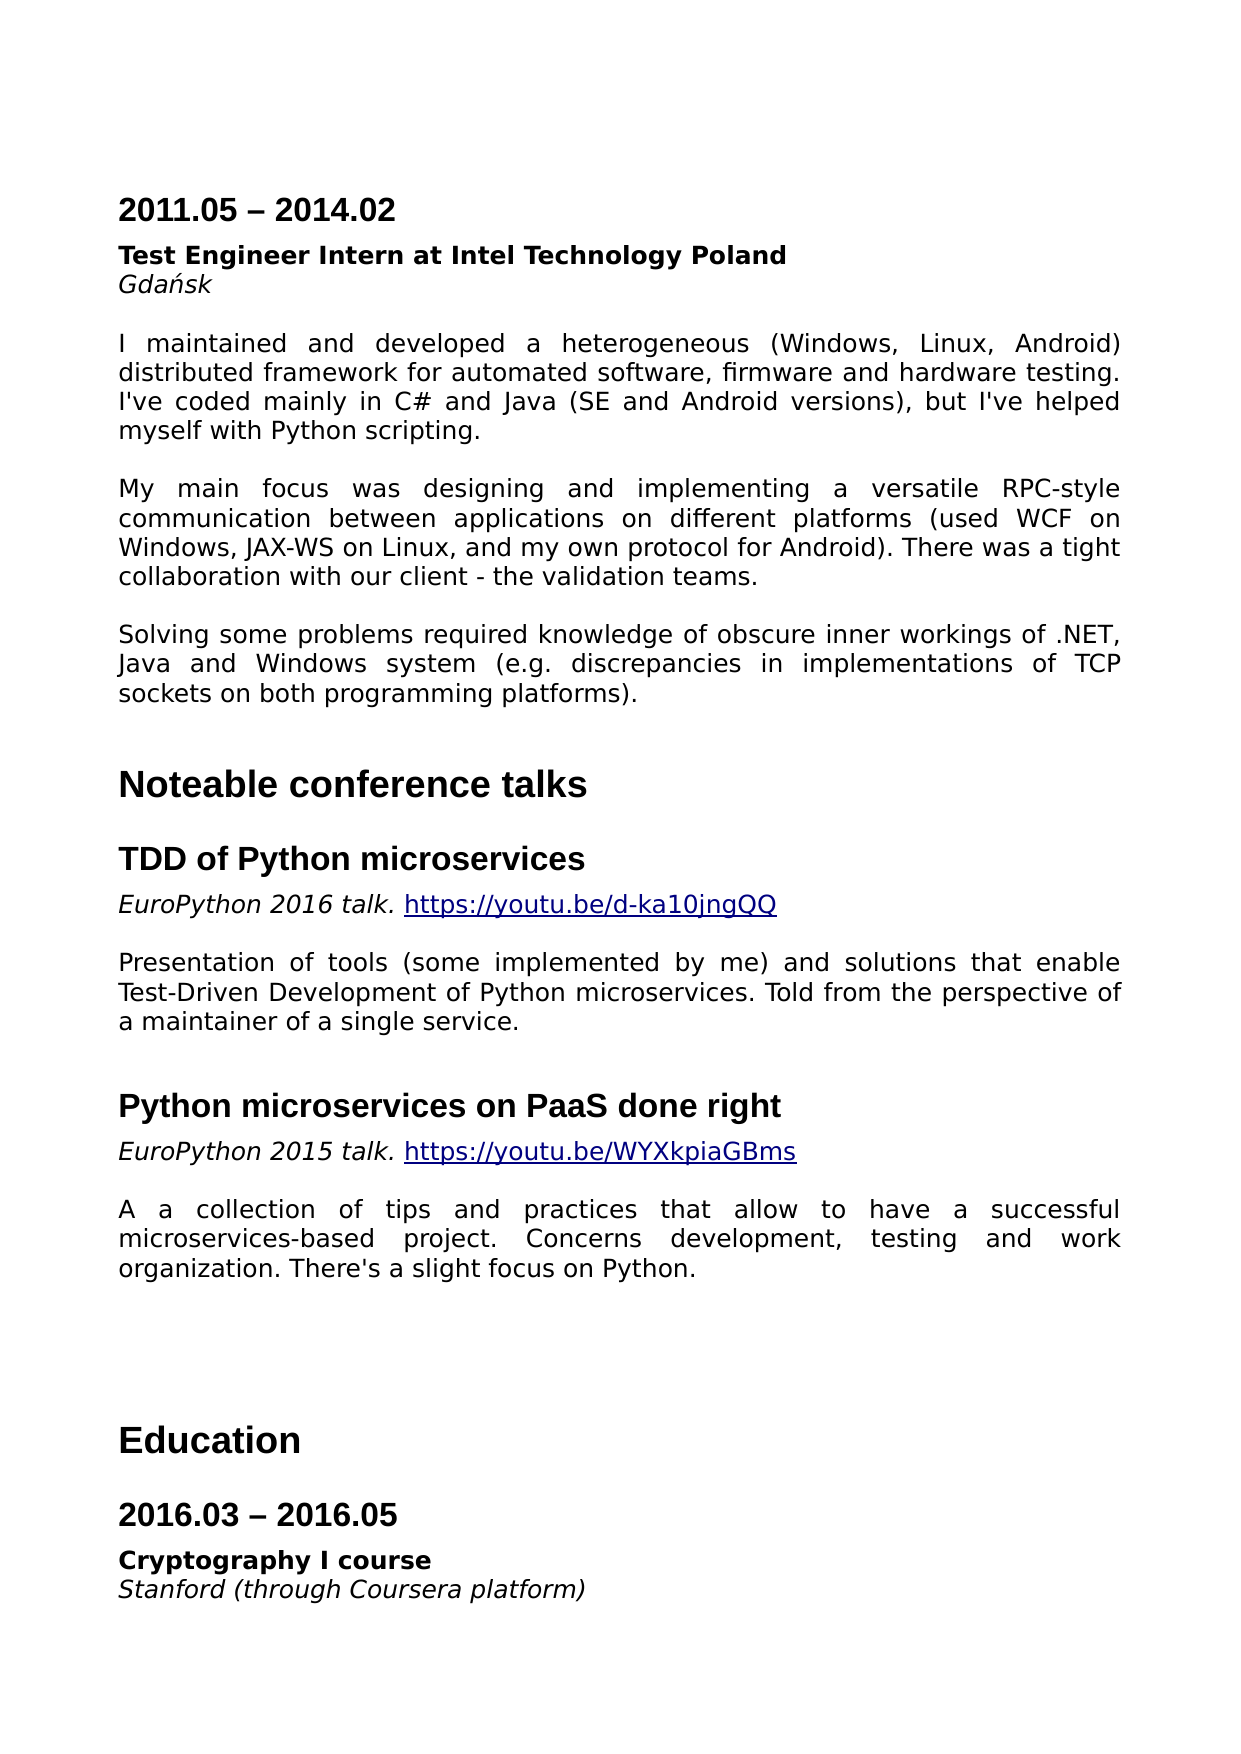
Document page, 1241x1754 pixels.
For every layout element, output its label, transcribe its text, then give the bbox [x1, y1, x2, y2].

text Presentation of tools (some implemented by me) and solutions that enable Test-Driven Development of Python microservices. Told from the perspective of a maintainer of a single service. [118, 948, 1122, 1036]
text EuroPython 2015 talk. https://youtu.be/WYXkpiaGBms [118, 1137, 1122, 1166]
subtitle Noteable conference talks [118, 762, 1122, 806]
subtitle 2011.05 – 2014.02 [118, 190, 1122, 229]
text Stanford (through Coursera platform) [118, 1576, 1122, 1605]
text Cryptography I course [118, 1546, 1122, 1576]
text Test Engineer Intern at Intel Technology Poland [118, 241, 1122, 270]
text Gdańsk [118, 270, 1122, 299]
subtitle TDD of Python microservices [118, 839, 1122, 878]
text A a collection of tips and practices that allow to have a successful microservices-based project. Concerns development, testing and work organization. There's a slight focus on Python. [118, 1196, 1122, 1283]
text I maintained and developed a heterogeneous (Windows, Linux, Android) distributed framework for automated software, firmware and hardware testing. I've coded mainly in C# and Java (SE and Android versions), but I've helped myself with Python scripting. [118, 329, 1122, 445]
subtitle Python microservices on PaaS done right [118, 1086, 1122, 1125]
subtitle Education [118, 1418, 1122, 1462]
subtitle 2016.03 – 2016.05 [118, 1495, 1122, 1534]
text My main focus was designing and implementing a versatile RPC-style communication between applications on different platforms (used WCF on Windows, JAX-WS on Linux, and my own protocol for Android). There was a tight collaboration with our client - the validation teams. [118, 474, 1122, 591]
text Solving some problems required knowledge of obscure inner workings of .NET, Java and Windows system (e.g. discrepancies in implementations of TCP sockets on both programming platforms). [118, 620, 1122, 708]
text EuroPython 2016 talk. https://youtu.be/d-ka10jngQQ [118, 890, 1122, 919]
